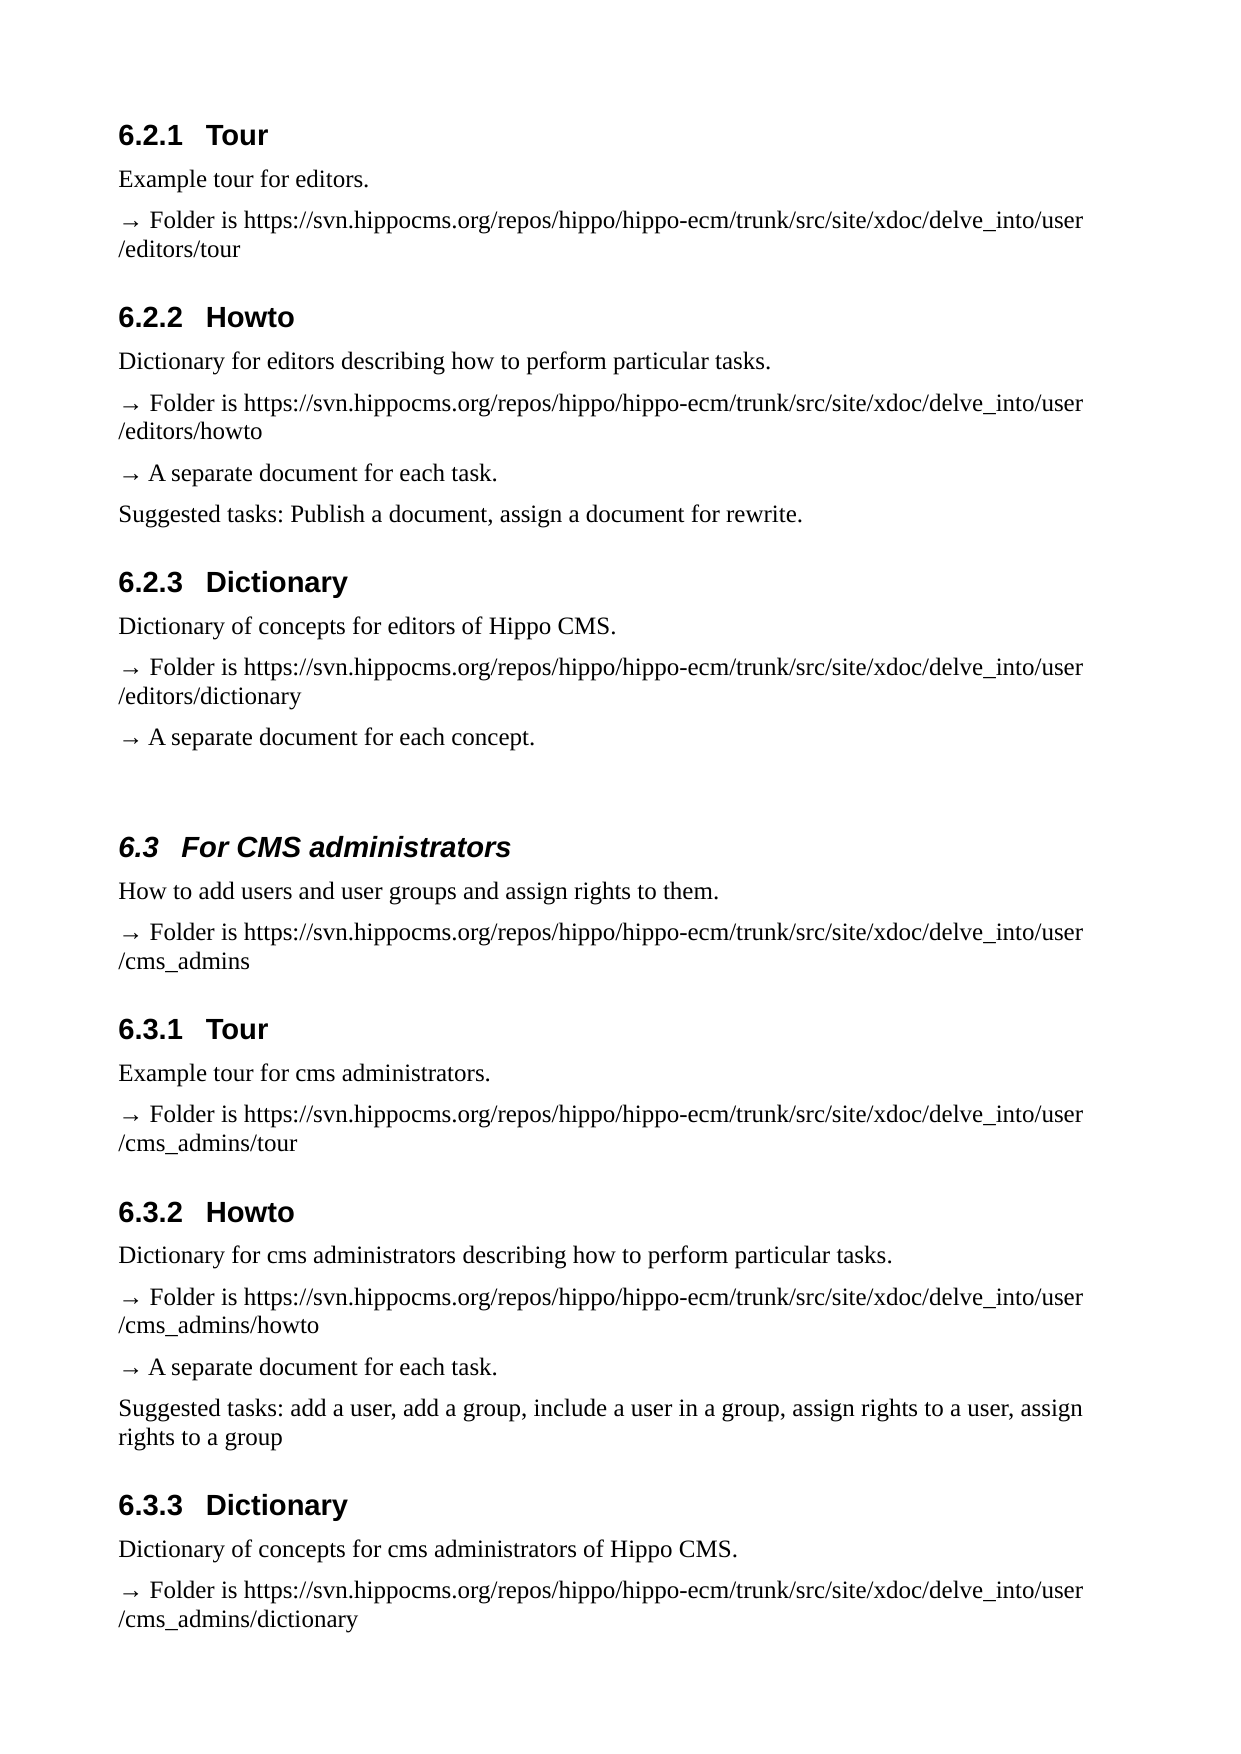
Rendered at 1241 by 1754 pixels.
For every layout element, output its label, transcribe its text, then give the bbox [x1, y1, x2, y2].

text → A separate document for each task. [118, 1352, 1122, 1381]
text Suggested tasks: Publish a document, assign a document for rewrite. [118, 499, 1122, 528]
text → Folder is https://svn.hippocms.org/repos/hippo/hippo-ecm/trunk/src/site/xdoc/delve_into/user /cms_admins/howto [118, 1282, 1122, 1339]
text → Folder is https://svn.hippocms.org/repos/hippo/hippo-ecm/trunk/src/site/xdoc/delve_into/user /editors/dictionary [118, 652, 1122, 710]
subtitle Dictionary [118, 565, 1122, 599]
text Example tour for editors. [118, 164, 1122, 193]
subtitle Howto [118, 1194, 1122, 1228]
text How to add users and user groups and assign rights to them. [118, 876, 1122, 905]
text → Folder is https://svn.hippocms.org/repos/hippo/hippo-ecm/trunk/src/site/xdoc/delve_into/user /cms_admins [118, 917, 1122, 975]
text Example tour for cms administrators. [118, 1058, 1122, 1087]
subtitle Tour [118, 1012, 1122, 1046]
subtitle For CMS administrators [118, 830, 1122, 863]
text → Folder is https://svn.hippocms.org/repos/hippo/hippo-ecm/trunk/src/site/xdoc/delve_into/user /cms_admins/tour [118, 1099, 1122, 1157]
text → Folder is https://svn.hippocms.org/repos/hippo/hippo-ecm/trunk/src/site/xdoc/delve_into/user /editors/howto [118, 388, 1122, 445]
text → A separate document for each task. [118, 458, 1122, 486]
text → Folder is https://svn.hippocms.org/repos/hippo/hippo-ecm/trunk/src/site/xdoc/delve_into/user /editors/tour [118, 205, 1122, 263]
text Dictionary for editors describing how to perform particular tasks. [118, 346, 1122, 375]
subtitle Tour [118, 118, 1122, 152]
subtitle Howto [118, 300, 1122, 334]
text → Folder is https://svn.hippocms.org/repos/hippo/hippo-ecm/trunk/src/site/xdoc/delve_into/user /cms_admins/dictionary [118, 1575, 1122, 1633]
text Dictionary for cms administrators describing how to perform particular tasks. [118, 1241, 1122, 1269]
text → A separate document for each concept. [118, 722, 1122, 751]
text Suggested tasks: add a user, add a group, include a user in a group, assign rights to a user, assign rights to a group [118, 1393, 1122, 1451]
text Dictionary of concepts for cms administrators of Hippo CMS. [118, 1534, 1122, 1563]
text Dictionary of concepts for editors of Hippo CMS. [118, 611, 1122, 640]
subtitle Dictionary [118, 1488, 1122, 1522]
